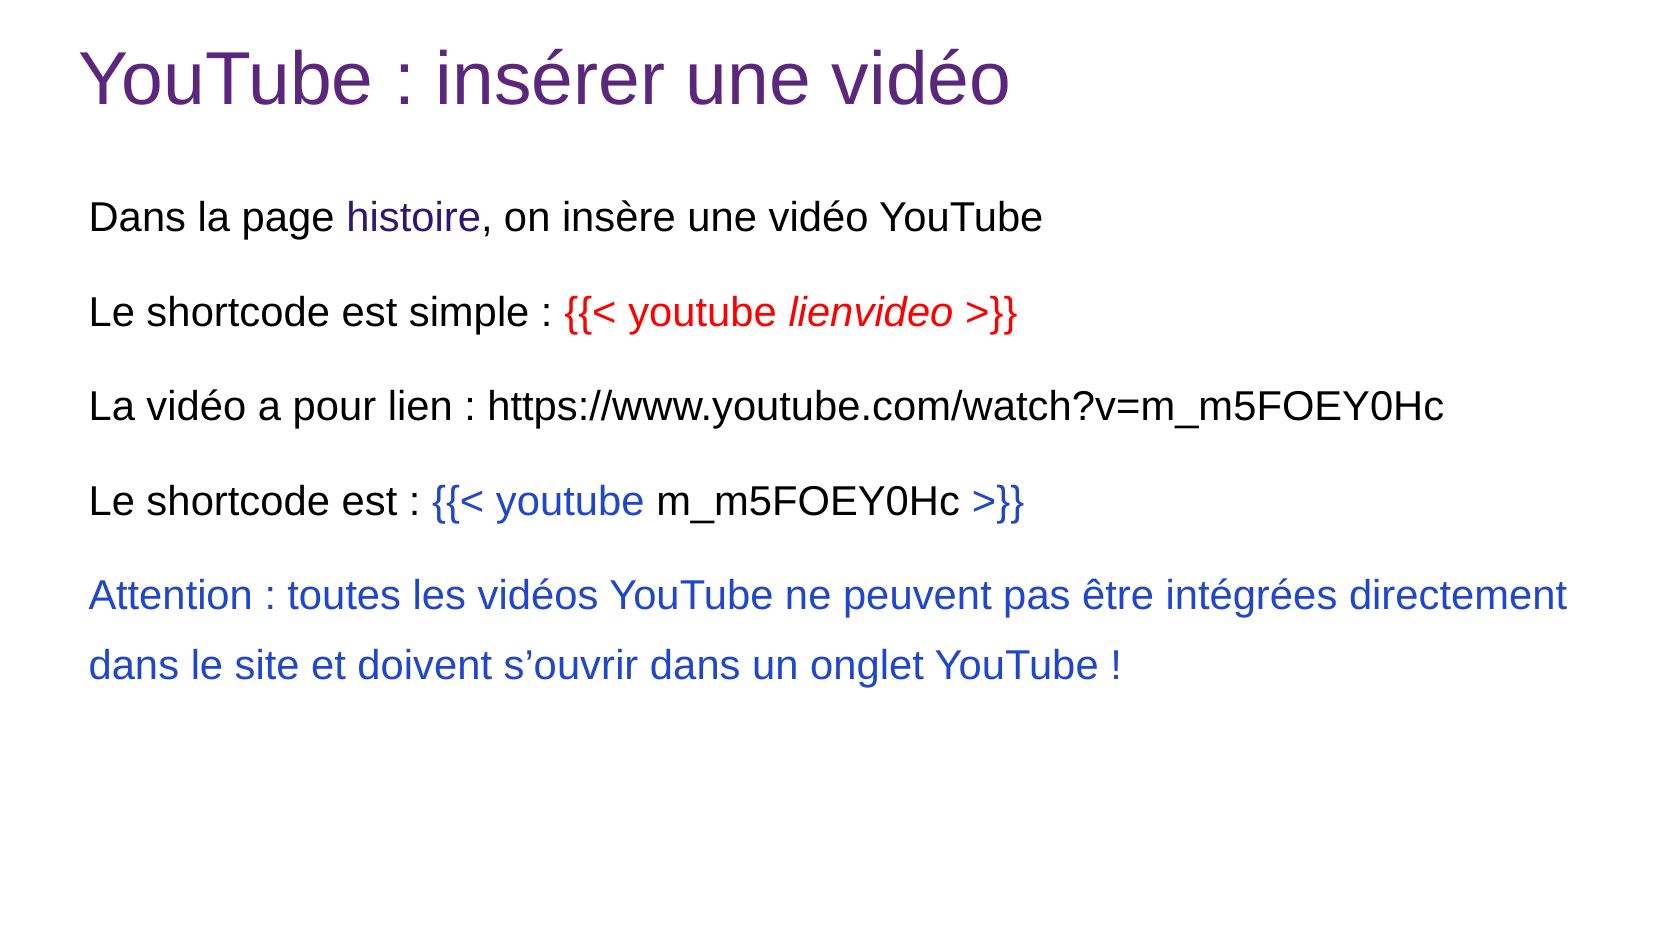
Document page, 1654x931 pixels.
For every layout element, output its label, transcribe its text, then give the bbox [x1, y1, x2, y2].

text_box Dans la page histoire, on insère une vidéo YouTube Le shortcode est simple : {{< youtube lienvideo >}} La vidéo a pour lien : https://www.youtube.com/watch?v=m_m5FOEY0Hc Le shortcode est : {{< youtube m_m5FOEY0Hc >}} Attention : toutes les vidéos YouTube ne peuvent pas être intégrées directement dans le site et doivent s’ouvrir dans un onglet YouTube ! [88, 170, 1605, 851]
title YouTube : insérer une vidéo [78, 36, 1556, 148]
